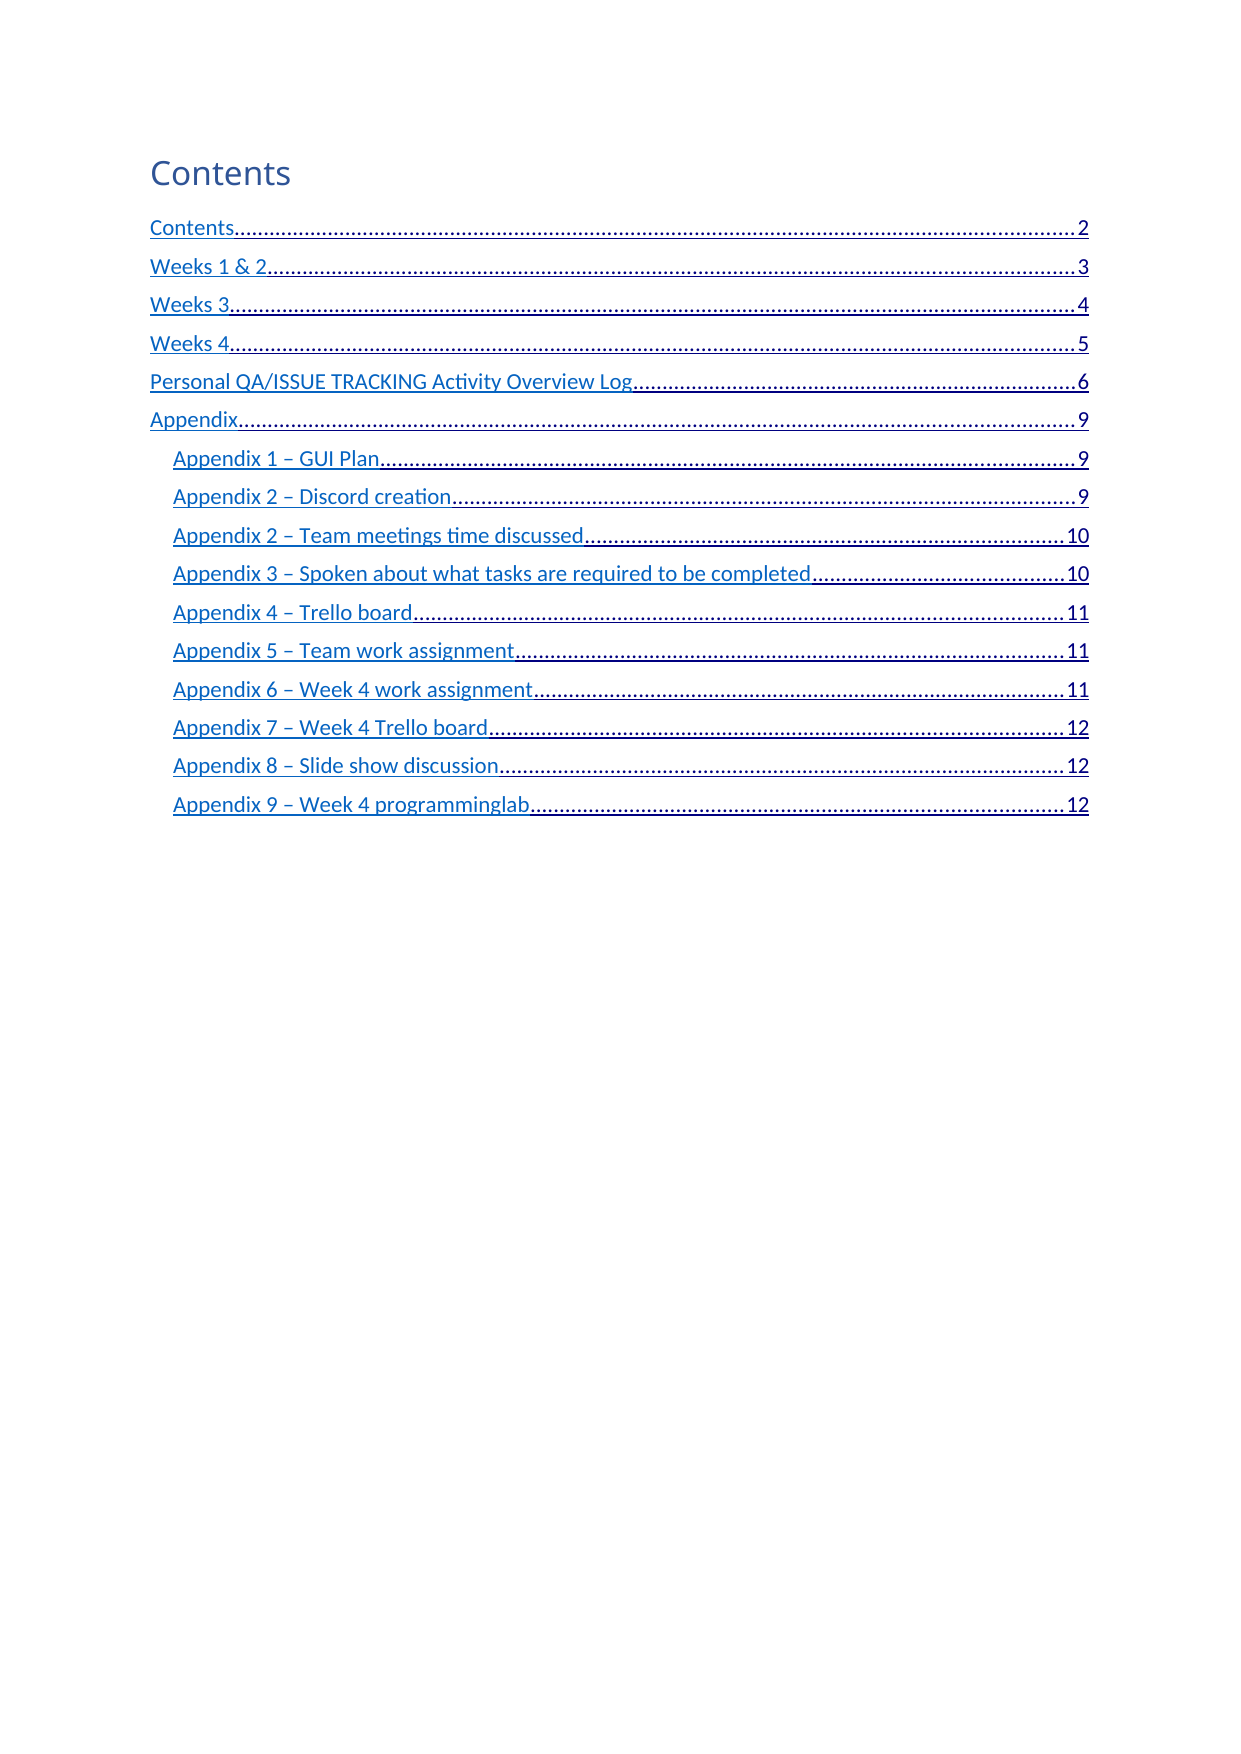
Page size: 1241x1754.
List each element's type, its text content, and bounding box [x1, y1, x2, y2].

text Appendix 7 – Week 4 Trello board 12 [173, 713, 1090, 741]
text Contents 2 [150, 213, 1090, 241]
text Appendix 3 – Spoken about what tasks are required to be completed 10 [173, 559, 1090, 587]
text Appendix 9 – Week 4 programminglab 12 [173, 790, 1090, 818]
text Appendix 4 – Trello board 11 [173, 598, 1090, 626]
text Weeks 4 5 [150, 329, 1090, 357]
text Appendix 9 [150, 406, 1090, 434]
text Appendix 6 – Week 4 work assignment 11 [173, 675, 1090, 703]
text Appendix 1 – GUI Plan 9 [173, 444, 1090, 472]
text Weeks 1 & 2 3 [150, 252, 1090, 280]
text Weeks 3 4 [150, 290, 1090, 318]
text Appendix 2 – Team meetings time discussed 10 [173, 521, 1090, 549]
subtitle Contents [150, 150, 1090, 195]
text Appendix 2 – Discord creation 9 [173, 482, 1090, 511]
text Appendix 8 – Slide show discussion 12 [173, 752, 1090, 779]
text Personal QA/ISSUE TRACKING Activity Overview Log 6 [150, 367, 1090, 395]
text Appendix 5 – Team work assignment 11 [173, 636, 1090, 664]
